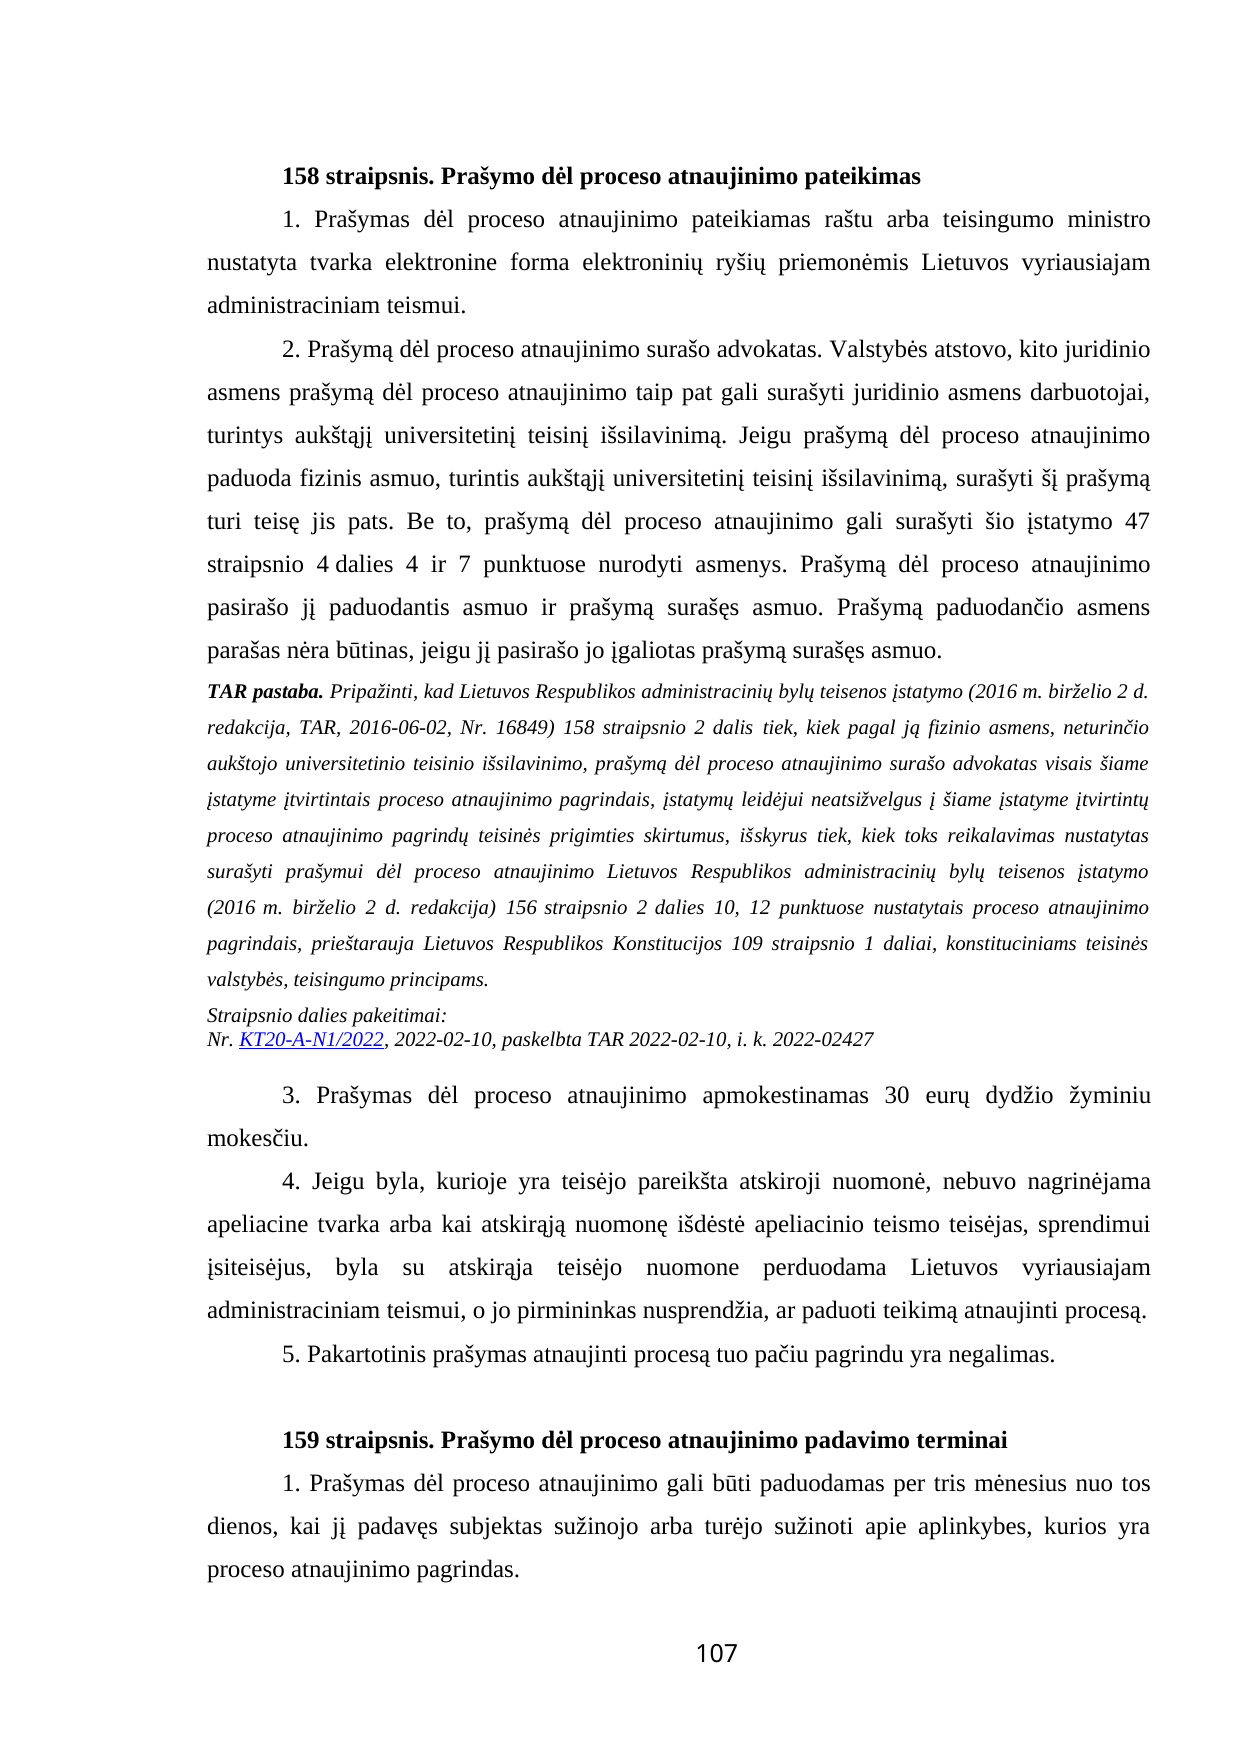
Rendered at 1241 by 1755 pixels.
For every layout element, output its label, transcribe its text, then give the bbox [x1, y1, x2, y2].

text 4. Jeigu byla, kurioje yra teisėjo pareikšta atskiroji nuomonė, nebuvo nagrinėjama apeliacine tvarka arba kai atskirąją nuomonę išdėstė apeliacinio teismo teisėjas, sprendimui įsiteisėjus, byla su atskirąja teisėjo nuomone perduodama Lietuvos vyriausiajam administraciniam teismui, o jo pirmininkas nusprendžia, ar paduoti teikimą atnaujinti procesą. [207, 1166, 1152, 1324]
text 2. Prašymą dėl proceso atnaujinimo surašo advokatas. Valstybės atstovo, kito juridinio asmens prašymą dėl proceso atnaujinimo taip pat gali surašyti juridinio asmens darbuotojai, turintys aukštąjį universitetinį teisinį išsilavinimą. Jeigu prašymą dėl proceso atnaujinimo paduoda fizinis asmuo, turintis aukštąjį universitetinį teisinį išsilavinimą, surašyti šį prašymą turi teisę jis pats. Be to, prašymą dėl proceso atnaujinimo gali surašyti šio įstatymo 47 straipsnio 4 dalies 4 ir 7 punktuose nurodyti asmenys. Prašymą dėl proceso atnaujinimo pasirašo jį paduodantis asmuo ir prašymą surašęs asmuo. Prašymą paduodančio asmens parašas nėra būtinas, jeigu jį pasirašo jo įgaliotas prašymą surašęs asmuo. [207, 334, 1152, 664]
text 3. Prašymas dėl proceso atnaujinimo apmokestinamas 30 eurų dydžio žyminiu mokesčiu. [207, 1080, 1152, 1152]
text TAR pastaba. Pripažinti, kad Lietuvos Respublikos administracinių bylų teisenos įstatymo (2016 m. birželio 2 d. redakcija, TAR, 2016-06-02, Nr. 16849) 158 straipsnio 2 dalis tiek, kiek pagal ją fizinio asmens, neturinčio aukštojo universitetinio teisinio išsilavinimo, prašymą dėl proceso atnaujinimo surašo advokatas visais šiame įstatyme įtvirtintais proceso atnaujinimo pagrindais, įstatymų leidėjui neatsižvelgus į šiame įstatyme įtvirtintų proceso atnaujinimo pagrindų teisinės prigimties skirtumus, išskyrus tiek, kiek toks reikalavimas nustatytas surašyti prašymui dėl proceso atnaujinimo Lietuvos Respublikos administracinių bylų teisenos įstatymo (2016 m. birželio 2 d. redakcija) 156 straipsnio 2 dalies 10, 12 punktuose nustatytais proceso atnaujinimo pagrindais, prieštarauja Lietuvos Respublikos Konstitucijos 109 straipsnio 1 daliai, konstituciniams teisinės valstybės, teisingumo principams. [207, 679, 1152, 991]
text Straipsnio dalies pakeitimai: [207, 1003, 1152, 1027]
text 1. Prašymas dėl proceso atnaujinimo gali būti paduodamas per tris mėnesius nuo tos dienos, kai jį padavęs subjektas sužinojo arba turėjo sužinoti apie aplinkybes, kurios yra proceso atnaujinimo pagrindas. [207, 1468, 1152, 1583]
text 5. Pakartotinis prašymas atnaujinti procesą tuo pačiu pagrindu yra negalimas. [207, 1339, 1152, 1367]
text 158 straipsnis. Prašymo dėl proceso atnaujinimo pateikimas [207, 161, 1152, 190]
text Nr. KT20-A-N1/2022, 2022-02-10, paskelbta TAR 2022-02-10, i. k. 2022-02427 [207, 1027, 1152, 1051]
text 159 straipsnis. Prašymo dėl proceso atnaujinimo padavimo terminai [207, 1425, 1152, 1454]
text 1. Prašymas dėl proceso atnaujinimo pateikiamas raštu arba teisingumo ministro nustatyta tvarka elektronine forma elektroninių ryšių priemonėmis Lietuvos vyriausiajam administraciniam teismui. [207, 204, 1152, 319]
